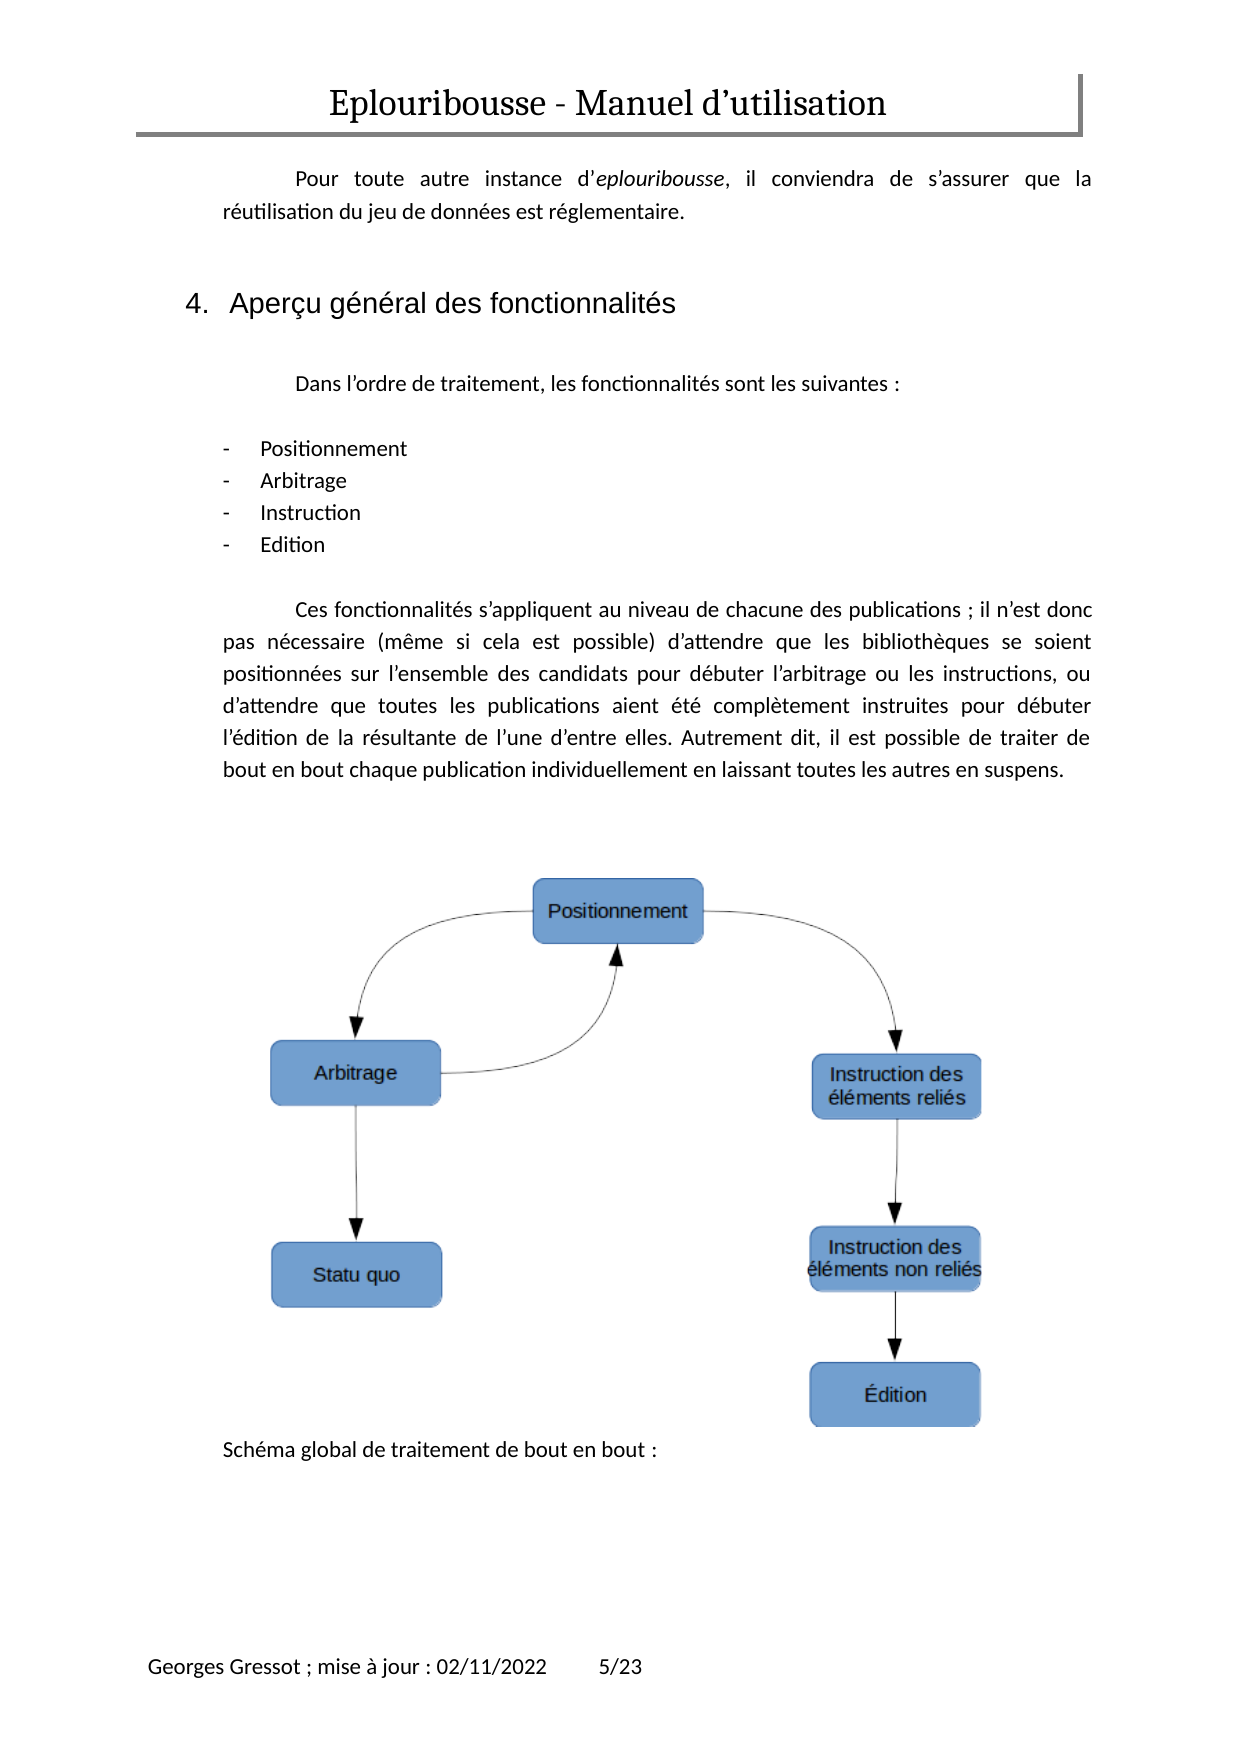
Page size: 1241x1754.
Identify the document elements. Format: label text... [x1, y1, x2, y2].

list Dans l’ordre de traitement, les fonctionnalités sont les suivantes : [223, 369, 1093, 397]
picture [270, 878, 982, 1427]
list Instruction [223, 498, 1093, 526]
subtitle Aperçu général des fonctionnalités [185, 286, 1093, 320]
list Positionnement [223, 434, 1093, 462]
list Pour toute autre instance d’eplouribousse, il conviendra de s’assurer que la réutilisation du jeu de données est réglementaire. [223, 164, 1093, 225]
list Edition [223, 530, 1093, 558]
list Arbitrage [223, 466, 1093, 494]
list Ces fonctionnalités s’appliquent au niveau de chacune des publications ; il n’est donc pas nécessaire (même si cela est possible) d’attendre que les bibliothèques se soient positionnées sur l’ensemble des candidats pour débuter l’arbitrage ou les instructions, ou d’attendre que toutes les publications aient été complètement instruites pour débuter l’édition de la résultante de l’une d’entre elles. Autrement dit, il est possible de traiter de bout en bout chaque publication individuellement en laissant toutes les autres en suspens. [223, 595, 1093, 784]
list Schéma global de traitement de bout en bout : [223, 852, 1093, 1463]
